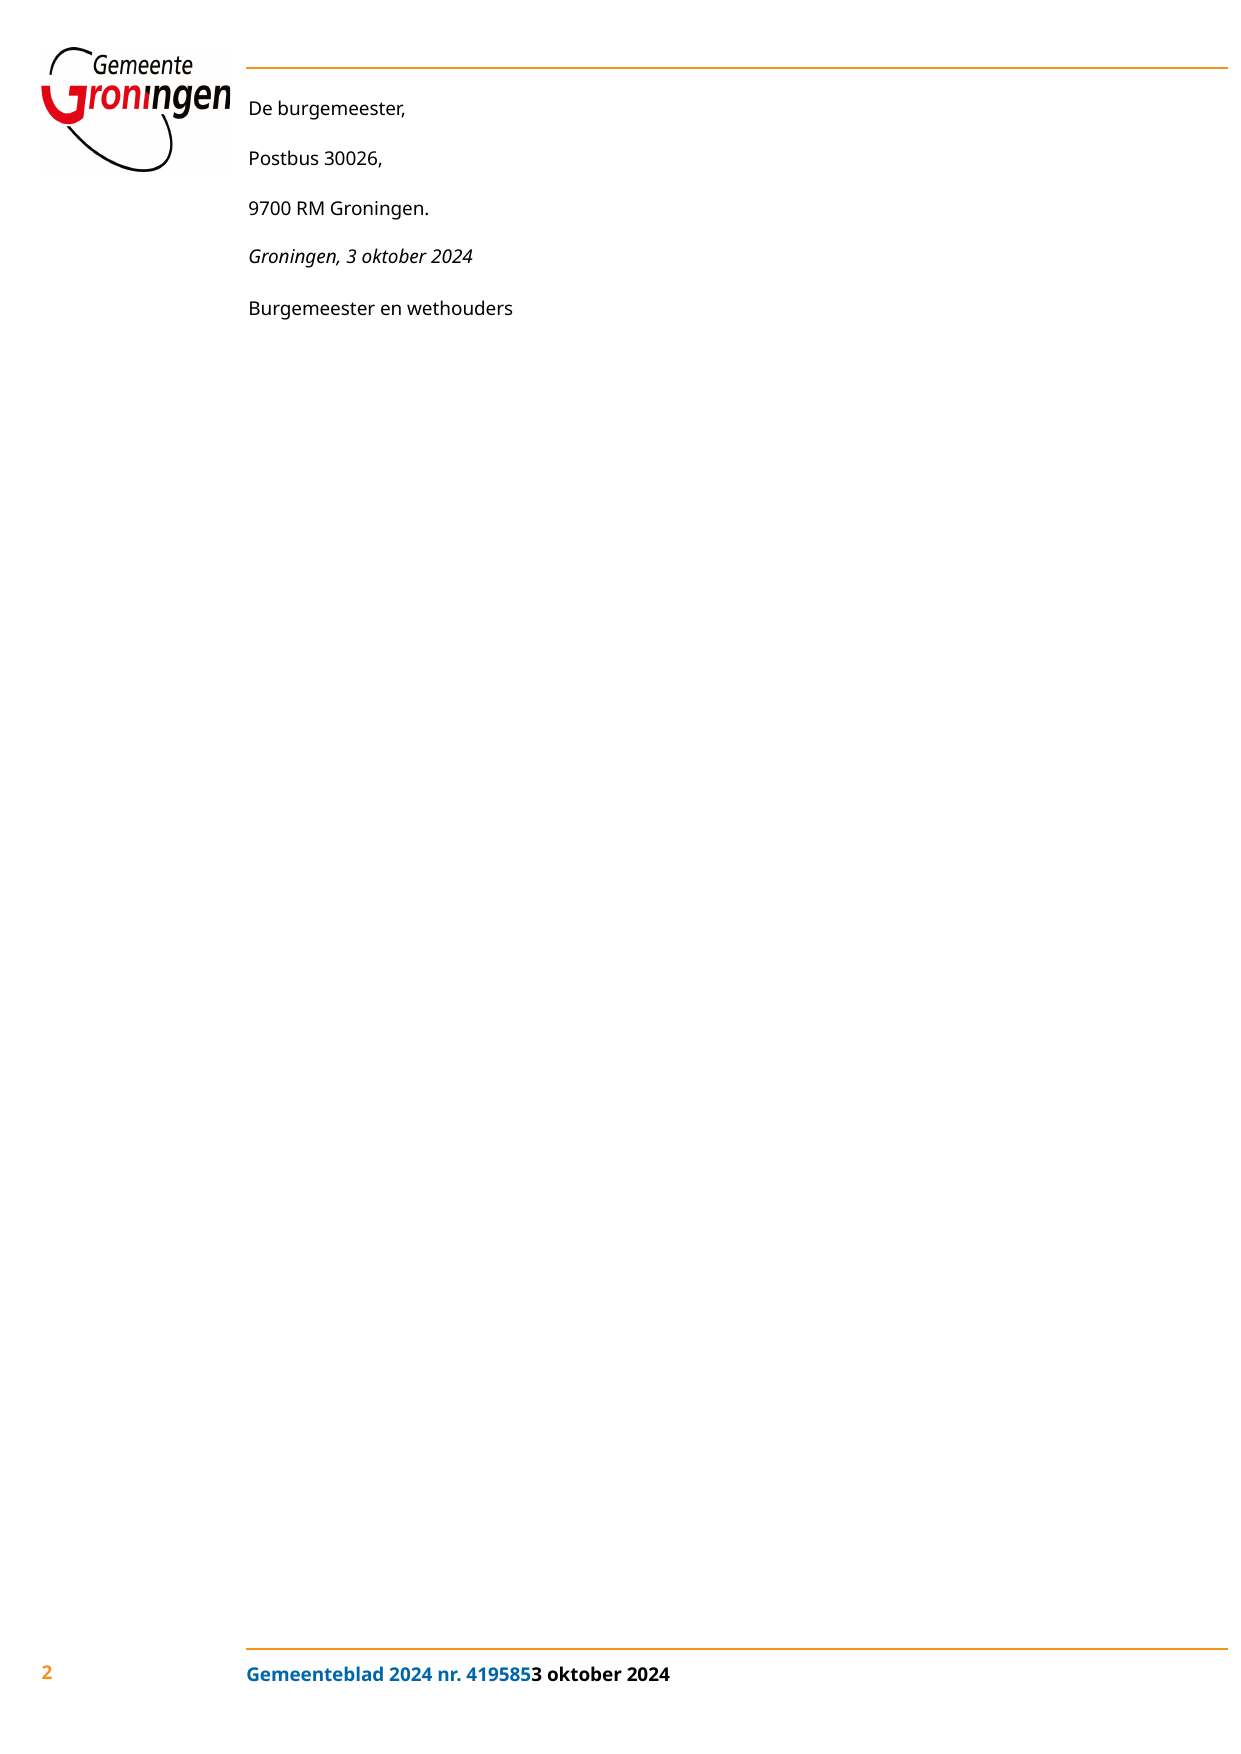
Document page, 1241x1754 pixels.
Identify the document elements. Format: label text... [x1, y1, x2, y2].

text 9700 RM Groningen. [248, 196, 1152, 221]
picture [41, 47, 231, 172]
text Burgemeester en wethouders [248, 295, 1152, 321]
text Postbus 30026, [248, 145, 1152, 171]
text De burgemeester, [248, 95, 1152, 121]
text Groningen, 3 oktober 2024 [248, 243, 1152, 269]
